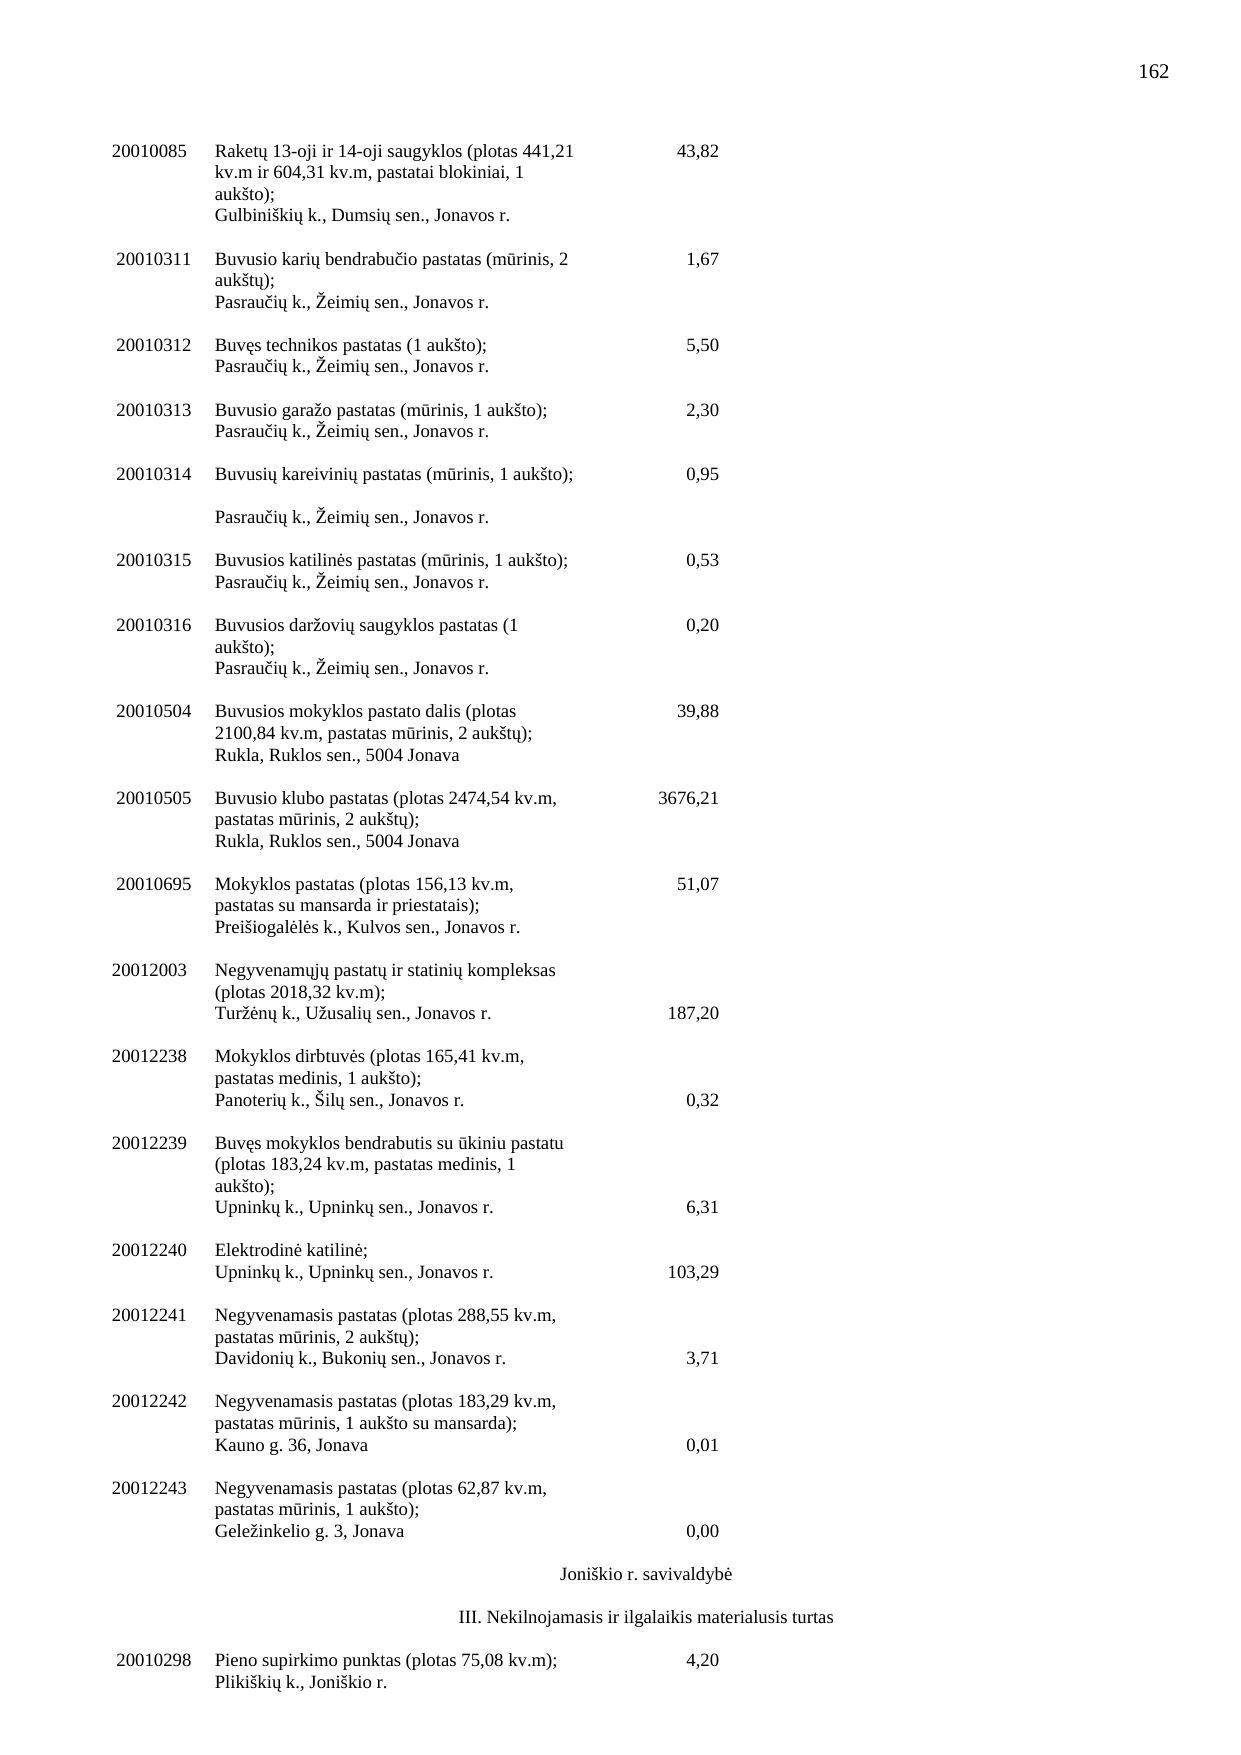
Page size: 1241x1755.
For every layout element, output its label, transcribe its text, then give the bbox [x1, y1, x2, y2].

table_cell 39,88 [587, 700, 735, 787]
table_cell Buvusios daržovių saugyklos pastatas (1 aukšto); Pasraučių k., Žeimių sen., Jonavos r. [203, 614, 587, 700]
table_cell [971, 1239, 1104, 1304]
table_cell [853, 1239, 971, 1304]
table_cell [735, 1390, 853, 1477]
table_cell [971, 1477, 1104, 1563]
table_cell 51,07 [587, 873, 735, 959]
table_cell 20010312 [100, 334, 203, 398]
table_cell 20012240 [100, 1239, 203, 1304]
table_cell [735, 787, 853, 873]
table_cell 20012242 [100, 1390, 203, 1477]
table_cell [1104, 700, 1192, 787]
table_cell 20010695 [100, 873, 203, 959]
table_cell [735, 399, 853, 463]
table_cell [853, 334, 971, 398]
table_cell [853, 873, 971, 959]
table_cell Raketų 13-oji ir 14-oji saugyklos (plotas 441,21 kv.m ir 604,31 kv.m, pastatai blokiniai, 1 aukšto); Gulbiniškių k., Dumsių sen., Jonavos r. [203, 140, 587, 247]
table_cell 43,82 [587, 140, 735, 247]
table_cell Mokyklos pastatas (plotas 156,13 kv.m, pastatas su mansarda ir priestatais); Preišiogalėlės k., Kulvos sen., Jonavos r. [203, 873, 587, 959]
table_cell [1104, 1390, 1192, 1477]
table_cell [971, 1045, 1104, 1132]
table_cell 187,20 [587, 959, 735, 1045]
table_cell [1104, 959, 1192, 1045]
table_cell 20012238 [100, 1045, 203, 1132]
table_cell [735, 463, 853, 549]
table_cell 20010085 [100, 140, 203, 247]
table_cell [1104, 1239, 1192, 1304]
table_cell 20010298 [100, 1649, 203, 1692]
table_cell [1104, 1045, 1192, 1132]
table_cell 20012239 [100, 1132, 203, 1239]
table_cell [971, 140, 1104, 247]
table_cell [971, 334, 1104, 398]
table_cell [735, 959, 853, 1045]
table_cell Negyvenamasis pastatas (plotas 183,29 kv.m, pastatas mūrinis, 1 aukšto su mansarda); Kauno g. 36, Jonava [203, 1390, 587, 1477]
table_cell [853, 1477, 971, 1563]
table_cell [971, 700, 1104, 787]
table_cell Pieno supirkimo punktas (plotas 75,08 kv.m); Plikiškių k., Joniškio r. [203, 1649, 587, 1692]
table_cell 5,50 [587, 334, 735, 398]
table_cell Negyvenamasis pastatas (plotas 288,55 kv.m, pastatas mūrinis, 2 aukštų); Davidonių k., Bukonių sen., Jonavos r. [203, 1304, 587, 1390]
table_cell [853, 549, 971, 614]
table_cell [1104, 463, 1192, 549]
table_cell [971, 614, 1104, 700]
table_cell Buvusios katilinės pastatas (mūrinis, 1 aukšto); Pasraučių k., Žeimių sen., Jonavos r. [203, 549, 587, 614]
table_cell [1104, 1477, 1192, 1563]
table_cell [853, 787, 971, 873]
table_cell Elektrodinė katilinė; Upninkų k., Upninkų sen., Jonavos r. [203, 1239, 587, 1304]
table_cell Buvęs technikos pastatas (1 aukšto); Pasraučių k., Žeimių sen., Jonavos r. [203, 334, 587, 398]
table_cell [735, 1132, 853, 1239]
table_cell [853, 1390, 971, 1477]
table_cell Buvusios mokyklos pastato dalis (plotas 2100,84 kv.m, pastatas mūrinis, 2 aukštų); Rukla, Ruklos sen., 5004 Jonava [203, 700, 587, 787]
table_cell 1,67 [587, 248, 735, 334]
table_cell [853, 248, 971, 334]
table_cell [735, 700, 853, 787]
table_cell 6,31 [587, 1132, 735, 1239]
table_cell [735, 1649, 853, 1692]
table_cell 20010504 [100, 700, 203, 787]
table_cell [1104, 140, 1192, 247]
table_cell 0,95 [587, 463, 735, 549]
table_cell [971, 1132, 1104, 1239]
table_cell 0,00 [587, 1477, 735, 1563]
table_cell [735, 1304, 853, 1390]
table_cell Buvusio karių bendrabučio pastatas (mūrinis, 2 aukštų); Pasraučių k., Žeimių sen., Jonavos r. [203, 248, 587, 334]
table_cell [1104, 1132, 1192, 1239]
table_cell [735, 873, 853, 959]
table_cell 0,32 [587, 1045, 735, 1132]
table_cell 20012003 [100, 959, 203, 1045]
table_cell [971, 549, 1104, 614]
table_cell [1104, 787, 1192, 873]
table_cell [971, 463, 1104, 549]
table_cell [1104, 1649, 1192, 1692]
table_cell III. Nekilnojamasis ir ilgalaikis materialusis turtas [100, 1606, 1192, 1649]
table_cell [735, 334, 853, 398]
table_cell [971, 959, 1104, 1045]
table_cell 20012243 [100, 1477, 203, 1563]
table_cell [1104, 549, 1192, 614]
table_cell Buvusių kareivinių pastatas (mūrinis, 1 aukšto); Pasraučių k., Žeimių sen., Jonavos r. [203, 463, 587, 549]
table_cell 20010505 [100, 787, 203, 873]
table_cell 0,01 [587, 1390, 735, 1477]
table_cell [971, 787, 1104, 873]
table_cell 0,53 [587, 549, 735, 614]
table_cell [100, 118, 1192, 140]
table_cell [735, 614, 853, 700]
table_cell [735, 549, 853, 614]
table_cell [735, 1045, 853, 1132]
table_cell 103,29 [587, 1239, 735, 1304]
table_cell [735, 248, 853, 334]
table_cell [1104, 1304, 1192, 1390]
table_cell [853, 399, 971, 463]
table_cell [1104, 334, 1192, 398]
table_cell [971, 873, 1104, 959]
table_cell [1104, 614, 1192, 700]
table_cell [853, 700, 971, 787]
table_cell Negyvenamasis pastatas (plotas 62,87 kv.m, pastatas mūrinis, 1 aukšto); Geležinkelio g. 3, Jonava [203, 1477, 587, 1563]
table_cell [1104, 873, 1192, 959]
table_cell [1104, 248, 1192, 334]
table_cell [853, 1304, 971, 1390]
table_cell Negyvenamųjų pastatų ir statinių kompleksas (plotas 2018,32 kv.m); Turžėnų k., Užusalių sen., Jonavos r. [203, 959, 587, 1045]
table_cell [971, 1304, 1104, 1390]
table_cell 20010316 [100, 614, 203, 700]
table_cell 20012241 [100, 1304, 203, 1390]
table_cell [853, 614, 971, 700]
table_cell [971, 248, 1104, 334]
table_cell 20010314 [100, 463, 203, 549]
table_cell 20010311 [100, 248, 203, 334]
table_cell Buvusio klubo pastatas (plotas 2474,54 kv.m, pastatas mūrinis, 2 aukštų); Rukla, Ruklos sen., 5004 Jonava [203, 787, 587, 873]
table_cell Joniškio r. savivaldybė [100, 1563, 1192, 1606]
table_cell [735, 1239, 853, 1304]
table_cell [853, 1649, 971, 1692]
table_cell [853, 140, 971, 247]
table_cell Buvęs mokyklos bendrabutis su ūkiniu pastatu (plotas 183,24 kv.m, pastatas medinis, 1 aukšto); Upninkų k., Upninkų sen., Jonavos r. [203, 1132, 587, 1239]
table_cell 0,20 [587, 614, 735, 700]
table_cell [853, 1045, 971, 1132]
table_cell Buvusio garažo pastatas (mūrinis, 1 aukšto); Pasraučių k., Žeimių sen., Jonavos r. [203, 399, 587, 463]
table_cell [735, 1477, 853, 1563]
table_cell [971, 399, 1104, 463]
table_cell 2,30 [587, 399, 735, 463]
table_cell [735, 140, 853, 247]
table_cell Mokyklos dirbtuvės (plotas 165,41 kv.m, pastatas medinis, 1 aukšto); Panoterių k., Šilų sen., Jonavos r. [203, 1045, 587, 1132]
table_cell 20010315 [100, 549, 203, 614]
table_cell [971, 1390, 1104, 1477]
table_cell 4,20 [587, 1649, 735, 1692]
table_cell 3676,21 [587, 787, 735, 873]
table_cell 20010313 [100, 399, 203, 463]
table_cell [853, 959, 971, 1045]
table_cell [1104, 399, 1192, 463]
table_cell [853, 463, 971, 549]
table_cell [971, 1649, 1104, 1692]
table_cell [853, 1132, 971, 1239]
table_cell 3,71 [587, 1304, 735, 1390]
